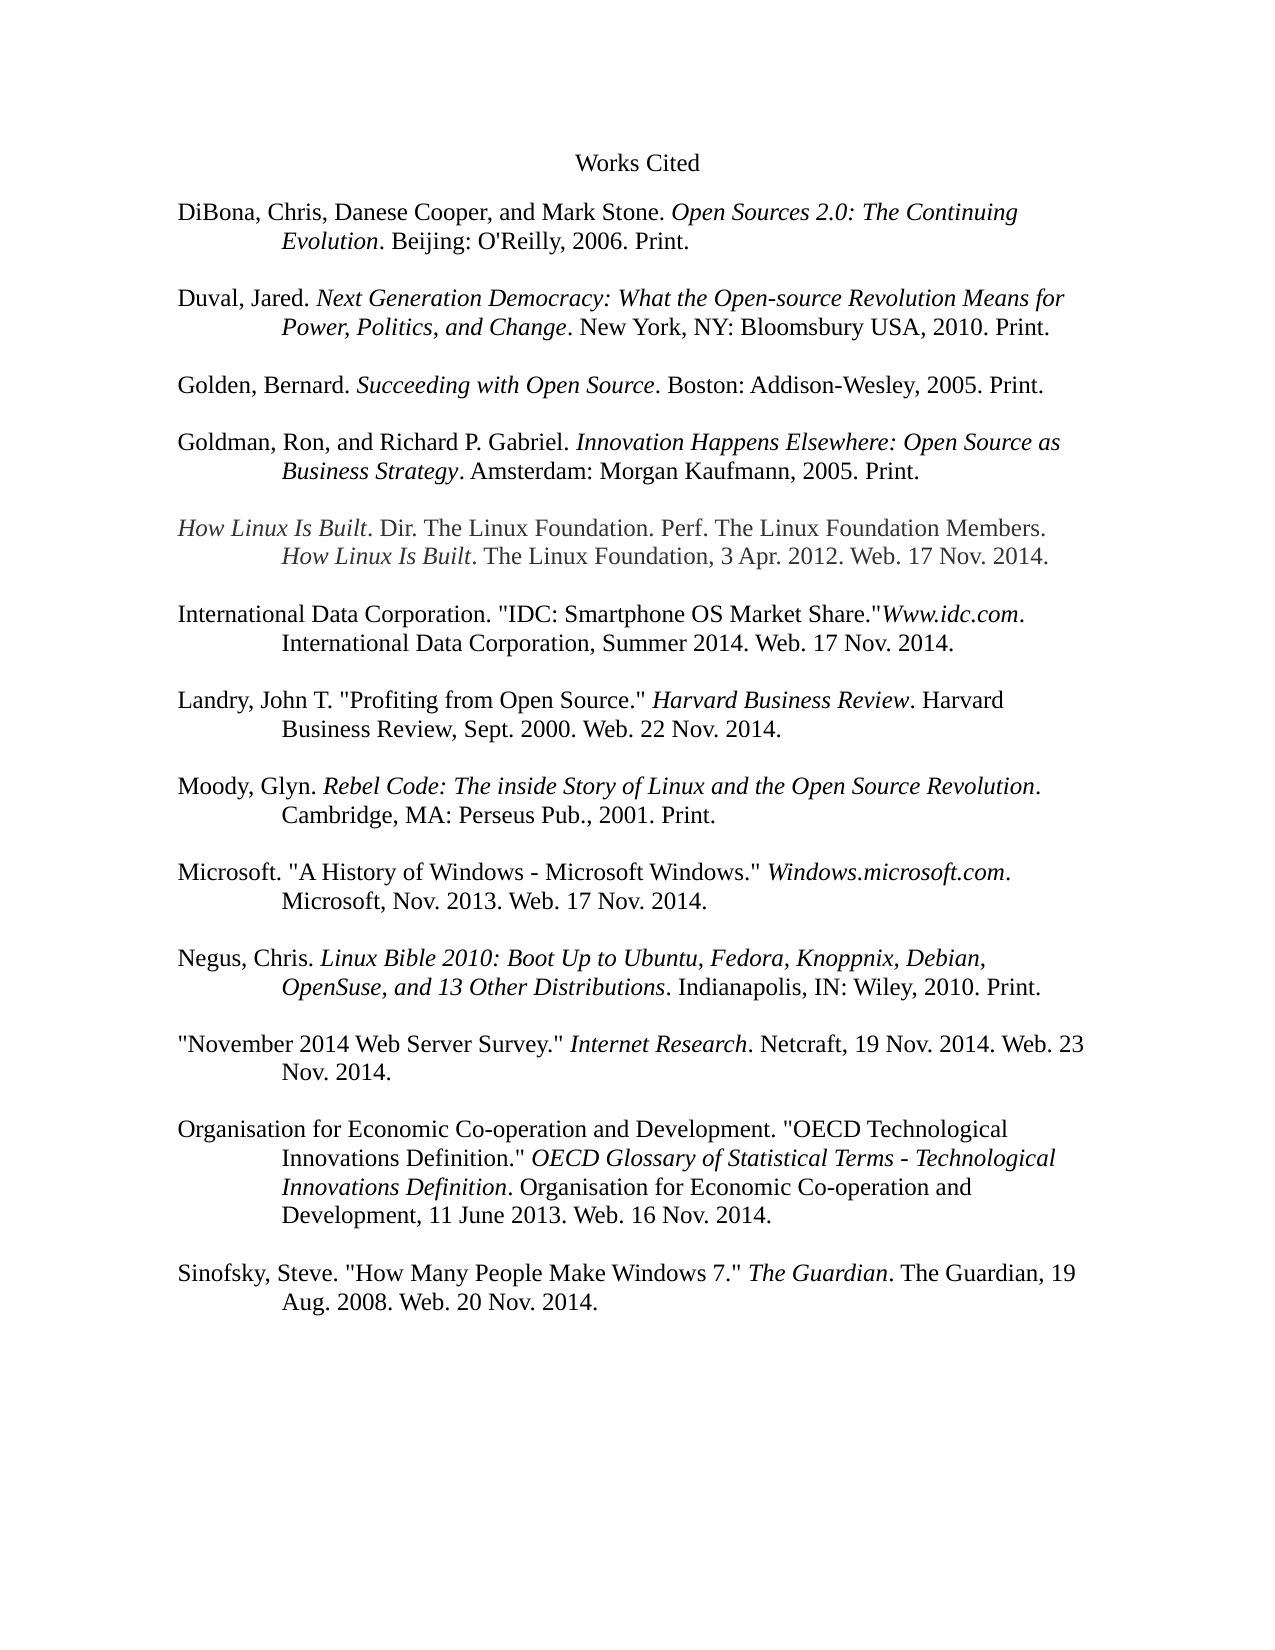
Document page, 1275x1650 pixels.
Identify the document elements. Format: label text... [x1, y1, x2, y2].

text Moody, Glyn. Rebel Code: The inside Story of Linux and the Open Source Revolution. Cambridge, MA: Perseus Pub., 2001. Print. [177, 771, 1098, 829]
text Duval, Jared. Next Generation Democracy: What the Open-source Revolution Means for Power, Politics, and Change. New York, NY: Bloomsbury USA, 2010. Print. [177, 283, 1098, 341]
text How Linux Is Built. Dir. The Linux Foundation. Perf. The Linux Foundation Members. How Linux Is Built. The Linux Foundation, 3 Apr. 2012. Web. 17 Nov. 2014. [177, 513, 1098, 570]
text Works Cited [177, 148, 1098, 176]
text Sinofsky, Steve. "How Many People Make Windows 7." The Guardian. The Guardian, 19 Aug. 2008. Web. 20 Nov. 2014. [177, 1258, 1098, 1316]
text DiBona, Chris, Danese Cooper, and Mark Stone. Open Sources 2.0: The Continuing Evolution. Beijing: O'Reilly, 2006. Print. [177, 197, 1098, 255]
text Golden, Bernard. Succeeding with Open Source. Boston: Addison-Wesley, 2005. Print. [177, 370, 1098, 398]
text International Data Corporation. "IDC: Smartphone OS Market Share."Www.idc.com. International Data Corporation, Summer 2014. Web. 17 Nov. 2014. [177, 599, 1098, 656]
text Landry, John T. "Profiting from Open Source." Harvard Business Review. Harvard Business Review, Sept. 2000. Web. 22 Nov. 2014. [177, 685, 1098, 743]
text Organisation for Economic Co-operation and Development. "OECD Technological Innovations Definition." OECD Glossary of Statistical Terms - Technological Innovations Definition. Organisation for Economic Co-operation and Development, 11 June 2013. Web. 16 Nov. 2014. [177, 1114, 1098, 1229]
text Microsoft. "A History of Windows - Microsoft Windows." Windows.microsoft.com. Microsoft, Nov. 2013. Web. 17 Nov. 2014. [177, 857, 1098, 914]
text "November 2014 Web Server Survey." Internet Research. Netcraft, 19 Nov. 2014. Web. 23 Nov. 2014. [177, 1029, 1098, 1086]
text Negus, Chris. Linux Bible 2010: Boot Up to Ubuntu, Fedora, Knoppnix, Debian, OpenSuse, and 13 Other Distributions. Indianapolis, IN: Wiley, 2010. Print. [177, 943, 1098, 1001]
text Goldman, Ron, and Richard P. Gabriel. Innovation Happens Elsewhere: Open Source as Business Strategy. Amsterdam: Morgan Kaufmann, 2005. Print. [177, 427, 1098, 485]
